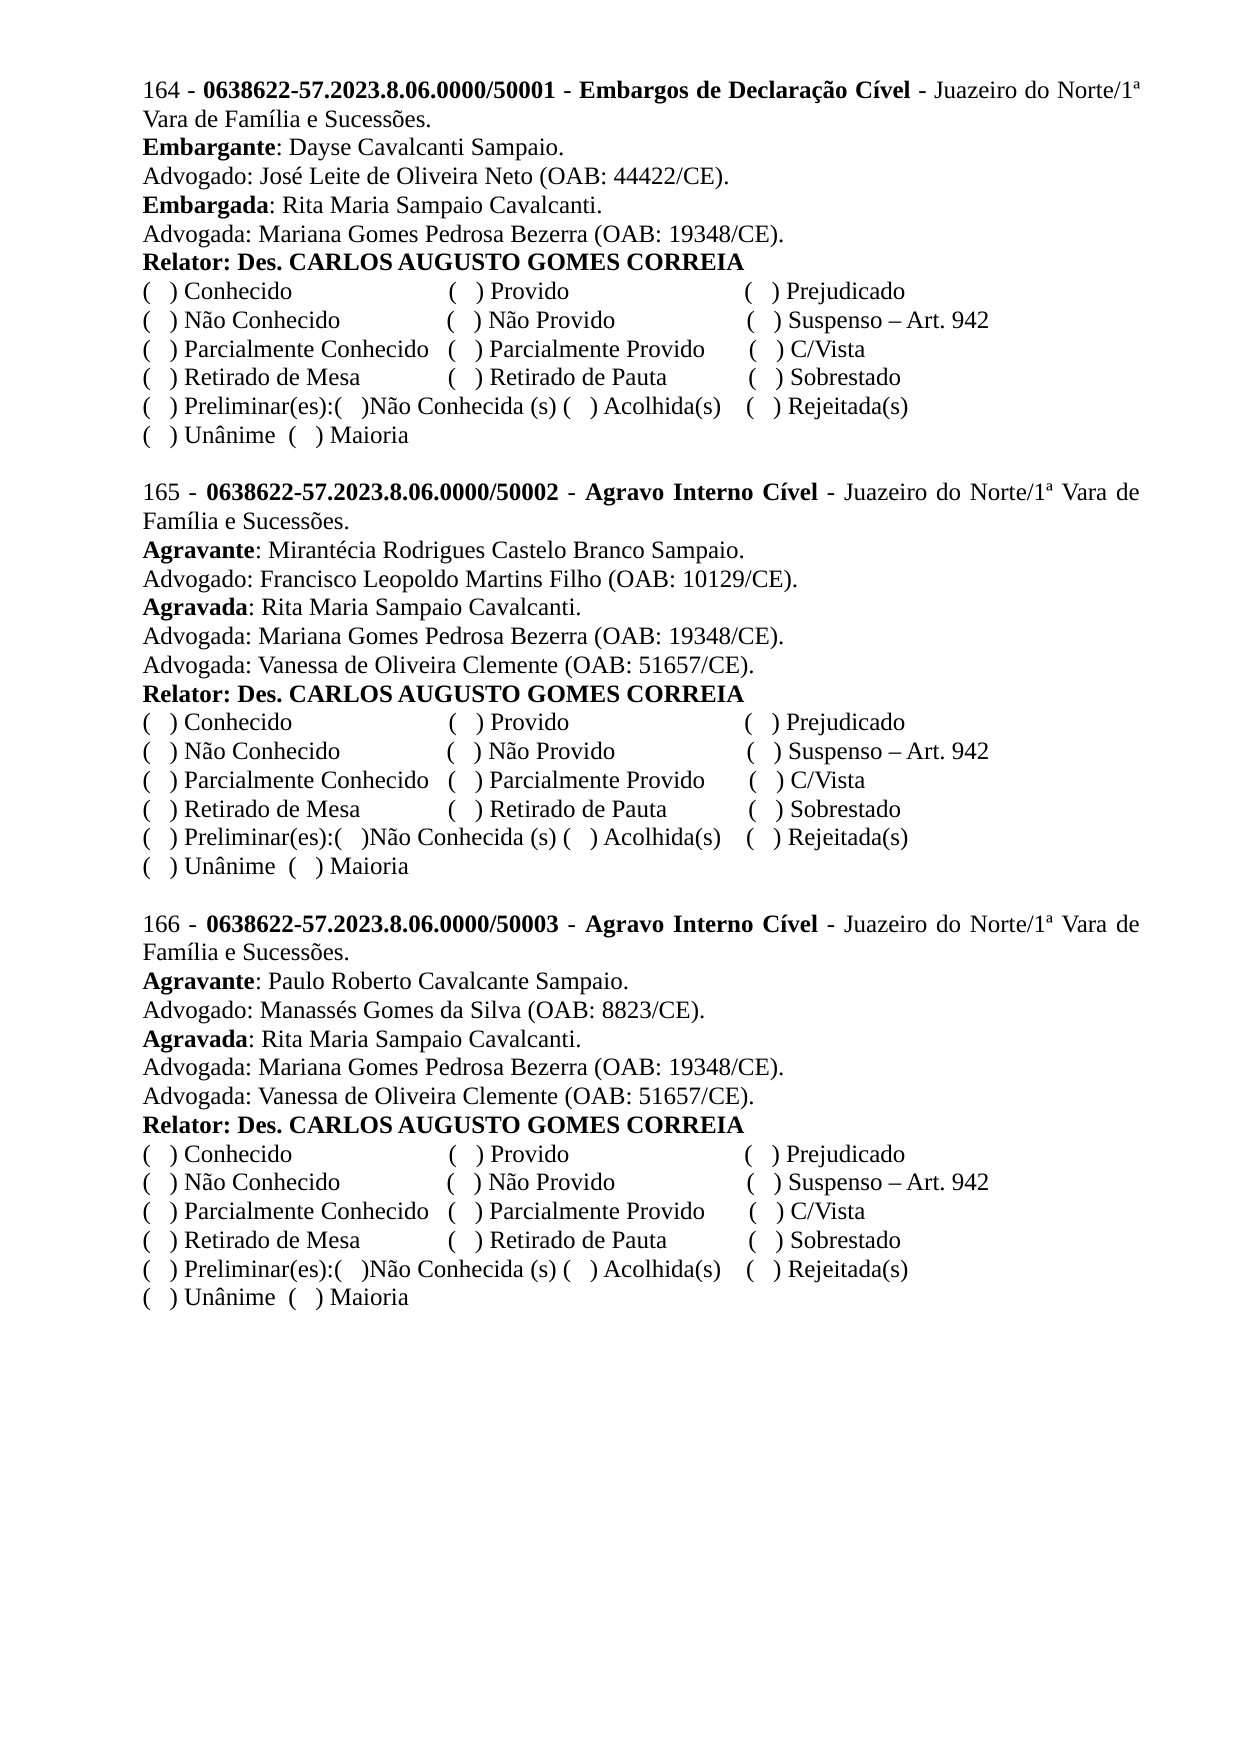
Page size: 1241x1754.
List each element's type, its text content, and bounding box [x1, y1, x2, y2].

text ( ) Não Conhecido ( ) Não Provido ( ) Suspenso – Art. 942 [142, 305, 1158, 334]
text Advogado: Francisco Leopoldo Martins Filho (OAB: 10129/CE). [142, 564, 1141, 592]
text Advogada: Mariana Gomes Pedrosa Bezerra (OAB: 19348/CE). [142, 621, 1141, 650]
text Advogada: Mariana Gomes Pedrosa Bezerra (OAB: 19348/CE). [142, 219, 1141, 247]
text ( ) Preliminar(es):( )Não Conhecida (s) ( ) Acolhida(s) ( ) Rejeitada(s) [142, 391, 1158, 420]
text ( ) Conhecido ( ) Provido ( ) Prejudicado [142, 1139, 1141, 1167]
text ( ) Parcialmente Conhecido ( ) Parcialmente Provido ( ) C/Vista [142, 334, 1158, 362]
text Relator: Des. CARLOS AUGUSTO GOMES CORREIA [142, 1110, 1141, 1139]
text Advogado: Manassés Gomes da Silva (OAB: 8823/CE). [142, 995, 1141, 1024]
text Advogada: Vanessa de Oliveira Clemente (OAB: 51657/CE). [142, 650, 1141, 679]
text ( ) Conhecido ( ) Provido ( ) Prejudicado [142, 276, 1141, 305]
text ( ) Parcialmente Conhecido ( ) Parcialmente Provido ( ) C/Vista [142, 1196, 1158, 1225]
text Relator: Des. CARLOS AUGUSTO GOMES CORREIA [142, 679, 1141, 707]
text Embargada: Rita Maria Sampaio Cavalcanti. [142, 190, 1141, 219]
text 164 - 0638622-57.2023.8.06.0000/50001 - Embargos de Declaração Cível - Juazeiro do Norte/1ª Vara de Família e Sucessões. [142, 75, 1141, 132]
text ( ) Unânime ( ) Maioria [142, 851, 1158, 880]
text ( ) Não Conhecido ( ) Não Provido ( ) Suspenso – Art. 942 [142, 736, 1158, 765]
text Agravante: Mirantécia Rodrigues Castelo Branco Sampaio. [142, 535, 1141, 564]
text ( ) Parcialmente Conhecido ( ) Parcialmente Provido ( ) C/Vista [142, 765, 1158, 794]
text ( ) Preliminar(es):( )Não Conhecida (s) ( ) Acolhida(s) ( ) Rejeitada(s) [142, 1254, 1158, 1282]
text 165 - 0638622-57.2023.8.06.0000/50002 - Agravo Interno Cível - Juazeiro do Norte/1ª Vara de Família e Sucessões. [142, 477, 1141, 535]
text ( ) Unânime ( ) Maioria [142, 420, 1158, 449]
text 166 - 0638622-57.2023.8.06.0000/50003 - Agravo Interno Cível - Juazeiro do Norte/1ª Vara de Família e Sucessões. [142, 909, 1141, 966]
text ( ) Unânime ( ) Maioria [142, 1282, 1158, 1311]
text Advogada: Mariana Gomes Pedrosa Bezerra (OAB: 19348/CE). [142, 1052, 1141, 1081]
text ( ) Não Conhecido ( ) Não Provido ( ) Suspenso – Art. 942 [142, 1167, 1158, 1196]
text Embargante: Dayse Cavalcanti Sampaio. [142, 132, 1141, 161]
text Agravante: Paulo Roberto Cavalcante Sampaio. [142, 966, 1141, 995]
text Advogada: Vanessa de Oliveira Clemente (OAB: 51657/CE). [142, 1081, 1141, 1110]
text ( ) Preliminar(es):( )Não Conhecida (s) ( ) Acolhida(s) ( ) Rejeitada(s) [142, 822, 1158, 851]
text ( ) Retirado de Mesa ( ) Retirado de Pauta ( ) Sobrestado [142, 1225, 1158, 1254]
text Agravada: Rita Maria Sampaio Cavalcanti. [142, 1024, 1141, 1052]
text ( ) Retirado de Mesa ( ) Retirado de Pauta ( ) Sobrestado [142, 794, 1158, 822]
text Advogado: José Leite de Oliveira Neto (OAB: 44422/CE). [142, 161, 1141, 190]
text ( ) Conhecido ( ) Provido ( ) Prejudicado [142, 707, 1141, 736]
text ( ) Retirado de Mesa ( ) Retirado de Pauta ( ) Sobrestado [142, 362, 1158, 391]
text Agravada: Rita Maria Sampaio Cavalcanti. [142, 592, 1141, 621]
text Relator: Des. CARLOS AUGUSTO GOMES CORREIA [142, 247, 1141, 276]
